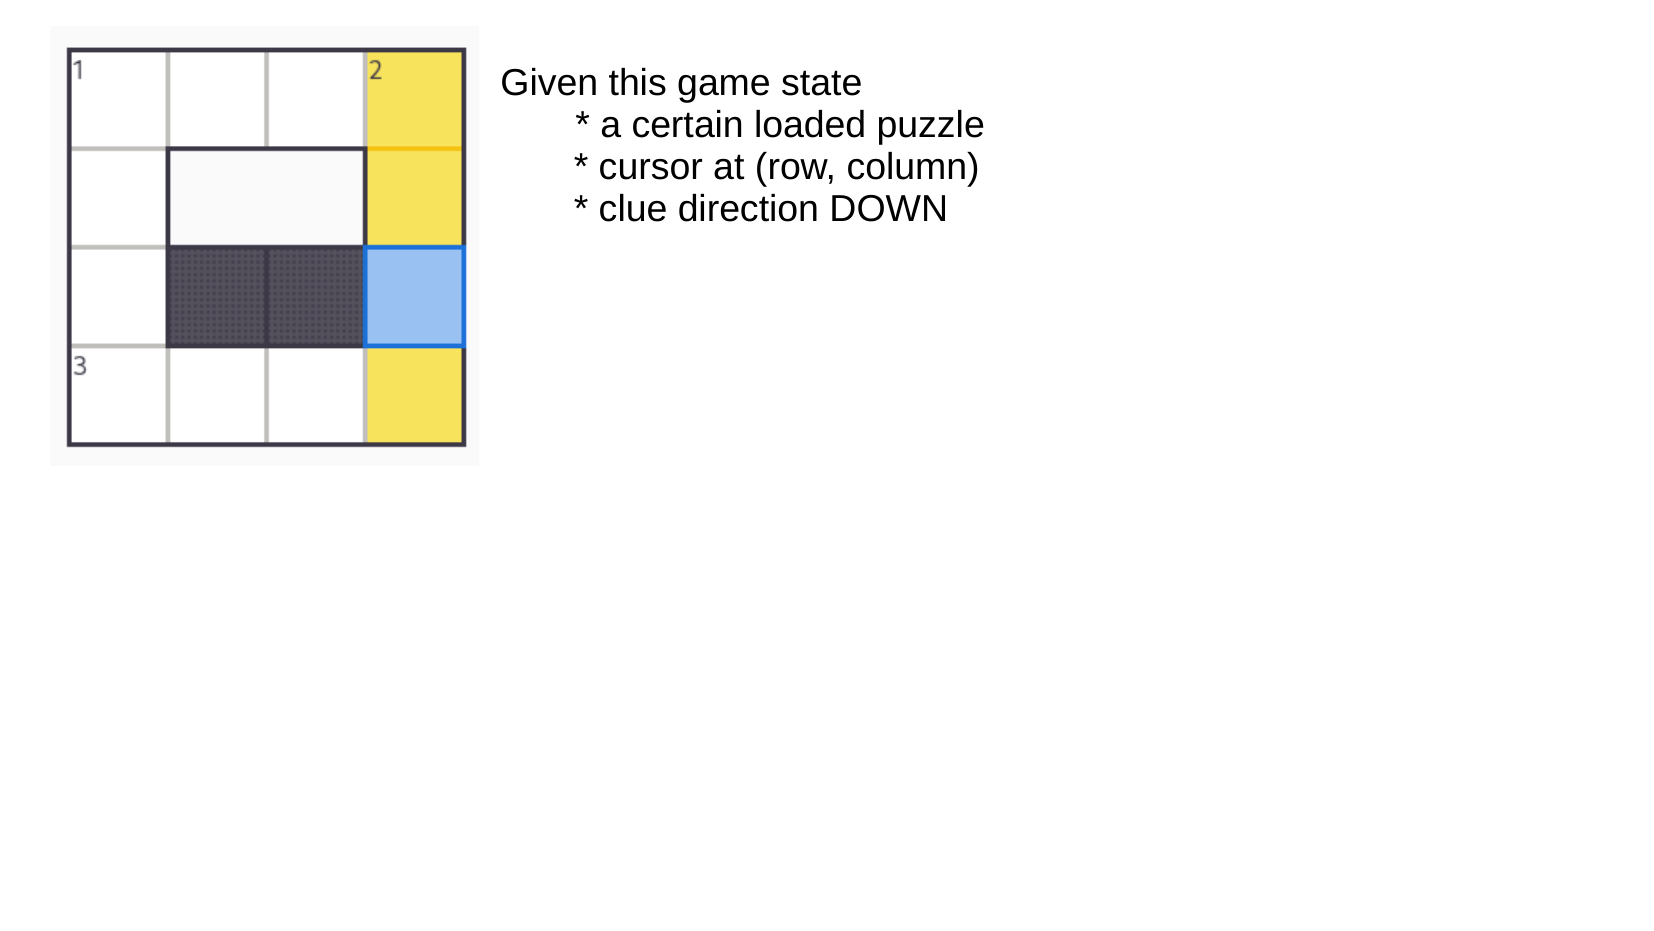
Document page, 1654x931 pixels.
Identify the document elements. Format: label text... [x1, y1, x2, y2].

picture [50, 26, 479, 466]
text_box Given this game state * a certain loaded puzzle * cursor at (row, column) * clue direction DOWN [485, 54, 1002, 279]
